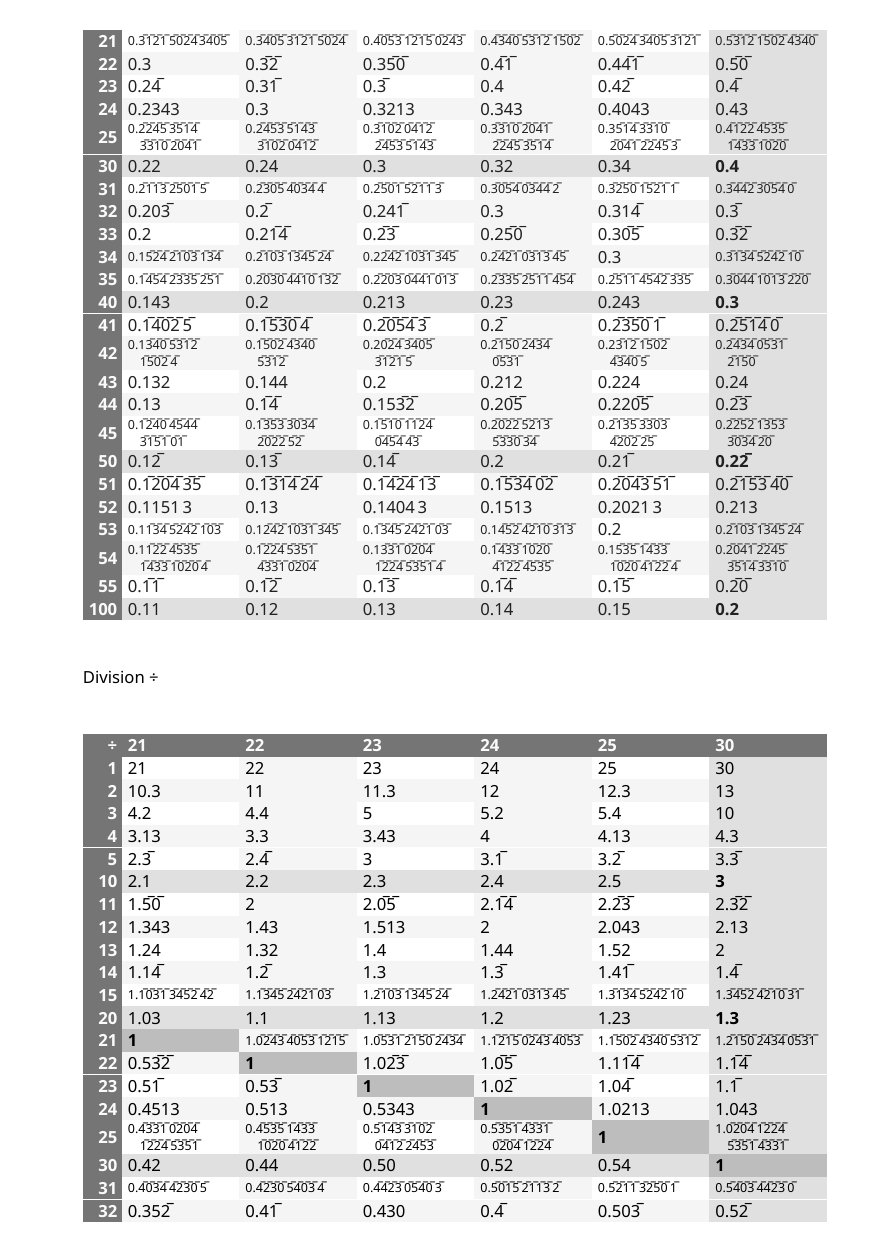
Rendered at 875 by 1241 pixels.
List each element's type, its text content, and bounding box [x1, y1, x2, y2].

table_cell 0.24 [709, 370, 827, 393]
table_cell 0.3̅4̅0̅5̅ 3̅1̅2̅1̅ 5̅0̅2̅4̅ [239, 30, 357, 52]
table_cell 0.2̅3̅ [357, 223, 474, 245]
table_cell 0.13 [122, 393, 239, 416]
table_cell 0.4̅0̅5̅3̅ 1̅2̅1̅5̅ 0̅2̅4̅3̅ [357, 30, 474, 52]
table_cell 21 [83, 1029, 122, 1052]
table_cell 0.1̅3̅4̅5̅ 2̅4̅2̅1̅ 0̅3̅ [357, 518, 474, 541]
table_cell 0.3̅2̅ [239, 52, 357, 75]
table_cell 30 [83, 1154, 122, 1177]
table_cell 0.44̅1̅ [592, 52, 709, 75]
table_cell 0.314̅ [592, 200, 709, 223]
table_cell 41 [83, 314, 122, 336]
table_cell 2.043 [592, 916, 709, 938]
table_cell 0.1513 [474, 495, 592, 518]
table_cell 2.1̅4̅ [474, 893, 592, 916]
table_cell 0.52 [474, 1154, 592, 1177]
table_cell 0.3̅0̅5̅4̅ 0̅3̅4̅4̅ 2̅ [474, 177, 592, 200]
table_cell 52 [83, 495, 122, 518]
table_cell 0.243 [592, 291, 709, 313]
table_cell 30 [709, 757, 827, 779]
table_cell 0.2̅3̅3̅5̅ 2̅5̅1̅1̅ 4̅5̅4̅ [474, 268, 592, 291]
table_cell 40 [83, 291, 122, 313]
table_cell 2.0̅5̅ [357, 893, 474, 916]
table_cell 0.51̅ [122, 1075, 239, 1097]
table_cell 1.2 [474, 1006, 592, 1029]
table_cell 3.13 [122, 825, 239, 847]
table_cell 0.20̅5̅ [474, 393, 592, 416]
table_cell 0.224 [592, 370, 709, 393]
table_cell 4 [474, 825, 592, 847]
table_cell 0.213 [357, 291, 474, 313]
table_header 24 [474, 734, 592, 757]
table_cell 0.14̅5̅2̅ 4̅2̅1̅0̅ 3̅1̅3̅ [474, 518, 592, 541]
table_cell 0.1̅4̅ [239, 393, 357, 416]
table_cell 1.513 [357, 916, 474, 938]
table_cell 1.1 [239, 1006, 357, 1029]
table_cell 22 [83, 1052, 122, 1074]
table_cell 43 [83, 370, 122, 393]
table_cell 0.2 [592, 518, 709, 541]
table_cell 1 [357, 1075, 474, 1097]
table_cell 3.1̅ [474, 848, 592, 870]
table_cell 0.3̅1̅3̅4̅ 5̅2̅4̅2̅ 1̅0̅ [709, 245, 827, 268]
table_cell 0.2̅5̅0̅1̅ 5̅2̅1̅1̅ 3̅ [357, 177, 474, 200]
table_cell 0.54 [592, 1154, 709, 1177]
table_cell 2.3̅2̅ [709, 893, 827, 916]
table_cell 0.42̅ [592, 75, 709, 98]
table_cell 24 [83, 1097, 122, 1120]
table_cell 0.21̅ [592, 450, 709, 473]
table_cell 1.1̅0̅3̅1̅ 3̅4̅5̅2̅ 4̅2̅ [122, 984, 239, 1006]
table_cell 1 [474, 1097, 592, 1120]
table_cell 1.0̅2̅4̅3̅ 4̅0̅5̅3̅ 1̅2̅1̅5̅ [239, 1029, 357, 1052]
table_cell 12.3 [592, 779, 709, 802]
table_cell 0.2021 3 [592, 495, 709, 518]
table_cell 0.2̅0̅2̅2̅ 5̅2̅1̅3̅ 5̅3̅3̅0̅ 3̅4̅ [474, 416, 592, 450]
table_cell 1.1̅ [709, 1075, 827, 1097]
table_cell 0.23 [474, 291, 592, 313]
table_cell 31 [83, 177, 122, 200]
table_cell 0.2̅0̅ [709, 575, 827, 598]
table_cell 0.14 [474, 598, 592, 620]
table_cell 0.2 [239, 291, 357, 313]
table_cell 25 [83, 120, 122, 154]
table_cell 1.02̅3̅ [357, 1052, 474, 1074]
subtitle Division ÷ [83, 666, 827, 688]
table_cell 0.1̅2̅0̅4̅ 3̅5̅ [122, 473, 239, 495]
table_cell 0.153̅2̅ [357, 393, 474, 416]
table_cell 1.3̅ [474, 961, 592, 984]
table_cell 0.13 [239, 495, 357, 518]
table_cell 0.1̅4̅0̅2̅ 5̅ [122, 314, 239, 336]
table_cell 1.23 [592, 1006, 709, 1029]
table_cell 0.50 [357, 1154, 474, 1177]
table_cell 1.0̅5̅3̅1̅ 2̅1̅5̅0̅ 2̅4̅3̅4̅ [357, 1029, 474, 1052]
table_cell 0.4̅1̅2̅2̅ 4̅5̅3̅5̅ 1̅4̅3̅3̅ 1̅0̅2̅0̅ [709, 120, 827, 154]
table_cell 0.3 [474, 200, 592, 223]
table_cell 0.2̅0̅5̅4̅ 3̅ [357, 314, 474, 336]
table_cell 0.4̅5̅3̅5̅ 1̅4̅3̅3̅ 1̅0̅2̅0̅ 4̅1̅2̅2̅ [239, 1120, 357, 1154]
table_cell 0.3 [592, 245, 709, 268]
table_cell 0.13̅4̅0̅ 5̅3̅1̅2̅ 1̅5̅0̅2̅ 4̅ [122, 336, 239, 370]
table_header 30 [709, 734, 827, 757]
table_cell 1.24 [122, 938, 239, 961]
table_cell 0.4̅3̅3̅1̅ 0̅2̅0̅4̅ 1̅2̅2̅4̅ 5̅3̅5̅1̅ [122, 1120, 239, 1154]
table_cell 0.13 [357, 598, 474, 620]
table_cell 33 [83, 223, 122, 245]
table_cell 0.2̅2̅5̅2̅ 1̅3̅5̅3̅ 3̅0̅3̅4̅ 2̅0̅ [709, 416, 827, 450]
table_cell 45 [83, 416, 122, 450]
table_cell 1.13 [357, 1006, 474, 1029]
table_cell 0.22̅4̅2̅ 1̅0̅3̅1̅ 3̅4̅5̅ [357, 245, 474, 268]
table_cell 0.2 [122, 223, 239, 245]
table_cell 0.3̅2̅5̅0̅ 1̅5̅2̅1̅ 1̅ [592, 177, 709, 200]
table_cell 0.53̅2̅ [122, 1052, 239, 1074]
table_cell 0.1̅4̅2̅4̅ 1̅3̅ [357, 473, 474, 495]
table_cell 3 [709, 870, 827, 893]
table_cell 0.1404 3 [357, 495, 474, 518]
table_cell 2 [83, 779, 122, 802]
table_cell 0.3 [709, 291, 827, 313]
table_cell 10.3 [122, 779, 239, 802]
table_cell 10 [709, 802, 827, 825]
table_cell 54 [83, 541, 122, 575]
table_cell 0.1̅1̅ [122, 575, 239, 598]
table_cell 0.1̅3̅5̅3̅ 3̅0̅3̅4̅ 2̅0̅2̅2̅ 5̅2̅ [239, 416, 357, 450]
table_cell 51 [83, 473, 122, 495]
table_cell 0.4̅4̅2̅3̅ 0̅5̅4̅0̅ 3̅ [357, 1177, 474, 1199]
table_cell 25 [592, 757, 709, 779]
table_cell 0.5̅0̅2̅4̅ 3̅4̅0̅5̅ 3̅1̅2̅1̅ [592, 30, 709, 52]
table_cell 13 [83, 938, 122, 961]
table_cell 21 [122, 757, 239, 779]
table_cell 0.203̅ [122, 200, 239, 223]
table_cell 1.03 [122, 1006, 239, 1029]
table_cell 0.4 [474, 75, 592, 98]
table_cell 14 [83, 961, 122, 984]
table_cell 0.1̅5̅ [592, 575, 709, 598]
table_cell 3 [357, 848, 474, 870]
table_cell 0.42 [122, 1154, 239, 1177]
table_cell 0.1̅2̅ [239, 575, 357, 598]
table_cell 0.53̅ [239, 1075, 357, 1097]
table_cell 2.1 [122, 870, 239, 893]
table_cell 0.3213 [357, 98, 474, 120]
table_cell 0.4513 [122, 1097, 239, 1120]
table_cell 0.21̅4̅ [239, 223, 357, 245]
table_cell 5 [357, 802, 474, 825]
table_cell 0.32 [474, 155, 592, 177]
table_cell 0.44 [239, 1154, 357, 1177]
table_cell 1.0̅5̅ [474, 1052, 592, 1074]
table_cell 23 [83, 75, 122, 98]
table_cell 1 [239, 1052, 357, 1074]
table_cell 25 [83, 1120, 122, 1154]
table_cell 0.4043 [592, 98, 709, 120]
table_cell 0.2̅4̅3̅4̅ 0̅5̅3̅1̅ 2̅1̅5̅0̅ [709, 336, 827, 370]
table_cell 0.4̅1̅ [474, 52, 592, 75]
table_cell 12 [474, 779, 592, 802]
table_cell 0.4̅3̅4̅0̅ 5̅3̅1̅2̅ 1̅5̅0̅2̅ [474, 30, 592, 52]
table_header ÷ [83, 734, 122, 757]
table_cell 1 [709, 1154, 827, 1177]
table_cell 2 [709, 938, 827, 961]
table_cell 1.2̅4̅2̅1̅ 0̅3̅1̅3̅ 4̅5̅ [474, 984, 592, 1006]
table_cell 2.5 [592, 870, 709, 893]
table_cell 24 [474, 757, 592, 779]
table_cell 0.2̅3̅5̅0̅ 1̅ [592, 314, 709, 336]
table_cell 0.3 [357, 155, 474, 177]
table_cell 2.3̅ [122, 848, 239, 870]
table_cell 0.430 [357, 1200, 474, 1222]
table_cell 1.14̅ [122, 961, 239, 984]
table_cell 1.2̅ [239, 961, 357, 984]
table_cell 0.4̅ [709, 75, 827, 98]
table_cell 0.3̅3̅1̅0̅ 2̅0̅4̅1̅ 2̅2̅4̅5̅ 3̅5̅1̅4̅ [474, 120, 592, 154]
table_cell 0.11 [122, 598, 239, 620]
table_cell 13 [709, 779, 827, 802]
table_cell 0.5̅2̅1̅1̅ 3̅2̅5̅0̅ 1̅ [592, 1177, 709, 1199]
table_cell 2 [474, 916, 592, 938]
table_cell 0.1̅2̅2̅4̅ 5̅3̅5̅1̅ 4̅3̅3̅1̅ 0̅2̅0̅4̅ [239, 541, 357, 575]
table_cell 0.4̅0̅3̅4̅ 4̅2̅3̅0̅ 5̅ [122, 1177, 239, 1199]
table_cell 0.2̅2̅4̅5̅ 3̅5̅1̅4̅ 3̅3̅1̅0̅ 2̅0̅4̅1̅ [122, 120, 239, 154]
table_cell 30 [83, 155, 122, 177]
table_cell 1.5̅0̅ [122, 893, 239, 916]
table_cell 1.52 [592, 938, 709, 961]
table_cell 0.35̅0̅ [357, 52, 474, 75]
table_cell 11 [83, 893, 122, 916]
table_cell 1.3̅1̅3̅4̅ 5̅2̅4̅2̅ 1̅0̅ [592, 984, 709, 1006]
table_cell 0.31̅ [239, 75, 357, 98]
table_cell 0.3̅1̅0̅2̅ 0̅4̅1̅2̅ 2̅4̅5̅3̅ 5̅1̅4̅3̅ [357, 120, 474, 154]
table_cell 0.35̅1̅4̅ 3̅3̅1̅0̅ 2̅0̅4̅1̅ 2̅2̅4̅5̅ 3̅ [592, 120, 709, 154]
table_header 25 [592, 734, 709, 757]
table_cell 0.5343 [357, 1097, 474, 1120]
table_cell 1.2̅1̅5̅0̅ 2̅4̅3̅4̅ 0̅5̅3̅1̅ [709, 1029, 827, 1052]
table_cell 100 [83, 598, 122, 620]
table_cell 53 [83, 518, 122, 541]
table_cell 4.3 [709, 825, 827, 847]
table_cell 0.2̅1̅1̅3̅ 2̅5̅0̅1̅ 5̅ [122, 177, 239, 200]
table_cell 0.2 [357, 370, 474, 393]
table_cell 1.1̅2̅1̅5̅ 0̅2̅4̅3̅ 4̅0̅5̅3̅ [474, 1029, 592, 1052]
table_cell 1.41̅ [592, 961, 709, 984]
table_cell 0.2̅4̅5̅3̅ 5̅1̅4̅3̅ 3̅1̅0̅2̅ 0̅4̅1̅2̅ [239, 120, 357, 154]
table_cell 0.1̅5̅1̅0̅ 1̅1̅2̅4̅ 0̅4̅5̅4̅ 4̅3̅ [357, 416, 474, 450]
table_cell 0.12̅4̅2̅ 1̅0̅3̅1̅ 3̅4̅5̅ [239, 518, 357, 541]
table_cell 0.41̅ [239, 1200, 357, 1222]
table_cell 1 [122, 1029, 239, 1052]
table_cell 1.02̅ [474, 1075, 592, 1097]
table_cell 0.3̅2̅ [709, 223, 827, 245]
table_cell 35 [83, 268, 122, 291]
table_cell 20 [83, 1006, 122, 1029]
table_cell 1.1̅4̅ [709, 1052, 827, 1074]
table_cell 5.2 [474, 802, 592, 825]
table_cell 0.3̅ [357, 75, 474, 98]
table_cell 0.1̅4̅3̅3̅ 1̅0̅2̅0̅ 4̅1̅2̅2̅ 4̅5̅3̅5̅ [474, 541, 592, 575]
table_cell 1.0213 [592, 1097, 709, 1120]
table_cell 31 [83, 1177, 122, 1199]
table_cell 3.3 [239, 825, 357, 847]
table_cell 0.1̅2̅4̅0̅ 4̅5̅4̅4̅ 3̅1̅5̅1̅ 0̅1̅ [122, 416, 239, 450]
table_cell 1.2̅1̅0̅3̅ 1̅3̅4̅5̅ 2̅4̅ [357, 984, 474, 1006]
table_cell 0.43 [709, 98, 827, 120]
table_cell 0.2̅3̅0̅5̅ 4̅0̅3̅4̅ 4̅ [239, 177, 357, 200]
table_cell 32 [83, 1200, 122, 1222]
table_cell 0.3̅4̅4̅2̅ 3̅0̅5̅4̅ 0̅ [709, 177, 827, 200]
table_cell 0.1̅5̅0̅2̅ 4̅3̅4̅0̅ 5̅3̅1̅2̅ [239, 336, 357, 370]
table_cell 0.2̅ [474, 314, 592, 336]
table_cell 0.5̅1̅4̅3̅ 3̅1̅0̅2̅ 0̅4̅1̅2̅ 2̅4̅5̅3̅ [357, 1120, 474, 1154]
table_cell 0.1151 3 [122, 495, 239, 518]
table_cell 50 [83, 450, 122, 473]
table_cell 0.34 [592, 155, 709, 177]
table_cell 4.4 [239, 802, 357, 825]
table_cell 0.212 [474, 370, 592, 393]
table_cell 2.4̅ [239, 848, 357, 870]
table_cell 42 [83, 336, 122, 370]
table_cell 2.2̅3̅ [592, 893, 709, 916]
table_cell 2.3 [357, 870, 474, 893]
table_cell 0.5̅3̅1̅2̅ 1̅5̅0̅2̅ 4̅3̅4̅0̅ [709, 30, 827, 52]
table_cell 0.2̅5̅1̅4̅ 0̅ [709, 314, 827, 336]
table_cell 0.5̅0̅ [709, 52, 827, 75]
table_cell 2.4 [474, 870, 592, 893]
table_cell 0.2̅3̅ [709, 393, 827, 416]
table_cell 0.1̅3̅ [357, 575, 474, 598]
table_cell 0.5̅0̅1̅5̅ 2̅1̅1̅3̅ 2̅ [474, 1177, 592, 1199]
table_cell 3.2̅ [592, 848, 709, 870]
table_cell 1.43 [239, 916, 357, 938]
table_cell 0.2̅1̅0̅3̅ 1̅3̅4̅5̅ 2̅4̅ [239, 245, 357, 268]
table_cell 0.5̅3̅5̅1̅ 4̅3̅3̅1̅ 0̅2̅0̅4̅ 1̅2̅2̅4̅ [474, 1120, 592, 1154]
table_cell 22 [83, 52, 122, 75]
table_cell 0.2̅1̅0̅3̅ 1̅3̅4̅5̅ 2̅4̅ [709, 518, 827, 541]
table_cell 0.3 [239, 98, 357, 120]
table_cell 1.3 [709, 1006, 827, 1029]
table_cell 0.23̅1̅2̅ 1̅5̅0̅2̅ 4̅3̅4̅0̅ 5̅ [592, 336, 709, 370]
table_cell 2.13 [709, 916, 827, 938]
table_cell 0.2̅1̅5̅3̅ 4̅0̅ [709, 473, 827, 495]
table_cell 0.343 [474, 98, 592, 120]
table_cell 0.15̅3̅5̅ 1̅4̅3̅3̅ 1̅0̅2̅0̅ 4̅1̅2̅2̅ 4̅ [592, 541, 709, 575]
table_cell 0.24 [239, 155, 357, 177]
table_cell 0.2̅1̅3̅5̅ 3̅3̅0̅3̅ 4̅2̅0̅2̅ 2̅5̅ [592, 416, 709, 450]
table_cell 1.32 [239, 938, 357, 961]
table_cell 0.4 [709, 155, 827, 177]
table_cell 0.2̅ [239, 200, 357, 223]
table_cell 0.30̅5̅ [592, 223, 709, 245]
table_cell 0.22 [122, 155, 239, 177]
table_cell 0.352̅ [122, 1200, 239, 1222]
table_header 22 [239, 734, 357, 757]
table_cell 0.24̅ [122, 75, 239, 98]
table_cell 0.11̅2̅2̅ 4̅5̅3̅5̅ 1̅4̅3̅3̅ 1̅0̅2̅0̅ 4̅ [122, 541, 239, 575]
table_cell 0.52̅ [709, 1200, 827, 1222]
table_cell 0.3̅1̅2̅1̅ 5̅0̅2̅4̅ 3̅4̅0̅5̅ [122, 30, 239, 52]
table_cell 5 [83, 848, 122, 870]
table_cell 0.22̅ [709, 450, 827, 473]
table_cell 0.2̅1̅5̅0̅ 2̅4̅3̅4̅ 0̅5̅3̅1̅ [474, 336, 592, 370]
table_cell 1.4̅ [709, 961, 827, 984]
table_cell 0.1̅5̅3̅4̅ 0̅2̅ [474, 473, 592, 495]
table_cell 3.43 [357, 825, 474, 847]
table_cell 0.2343 [122, 98, 239, 120]
table_cell 23 [357, 757, 474, 779]
table_cell 0.2̅0̅3̅0̅ 4̅4̅1̅0̅ 1̅3̅2̅ [239, 268, 357, 291]
table_cell 11 [239, 779, 357, 802]
table_cell 0.12 [239, 598, 357, 620]
table_cell 0.13̅ [239, 450, 357, 473]
table_cell 0.25̅0̅ [474, 223, 592, 245]
table_cell 32 [83, 200, 122, 223]
table_cell 4.13 [592, 825, 709, 847]
table_cell 15 [83, 984, 122, 1006]
table_cell 0.144 [239, 370, 357, 393]
table_cell 1.1̅3̅4̅5̅ 2̅4̅2̅1̅ 0̅3̅ [239, 984, 357, 1006]
table_cell 1 [83, 757, 122, 779]
table_cell 0.503̅ [592, 1200, 709, 1222]
table_cell 0.213 [709, 495, 827, 518]
table_cell 0.1̅3̅1̅4̅ 2̅4̅ [239, 473, 357, 495]
table_cell 0.5̅4̅0̅3̅ 4̅4̅2̅3̅ 0̅ [709, 1177, 827, 1199]
table_cell 4 [83, 825, 122, 847]
table_cell 11.3 [357, 779, 474, 802]
table_cell 1.3̅4̅5̅2̅ 4̅2̅1̅0̅ 3̅1̅ [709, 984, 827, 1006]
table_cell 4.2 [122, 802, 239, 825]
table_cell 44 [83, 393, 122, 416]
table_cell 1.3 [357, 961, 474, 984]
table_cell 0.1̅5̅3̅0̅ 4̅ [239, 314, 357, 336]
table_cell 1.04̅ [592, 1075, 709, 1097]
table_cell 0.132 [122, 370, 239, 393]
table_cell 2.2 [239, 870, 357, 893]
table_cell 0.241̅ [357, 200, 474, 223]
table_cell 0.2̅0̅4̅3̅ 5̅1̅ [592, 473, 709, 495]
table_cell 0.1̅4̅ [474, 575, 592, 598]
table_cell 0.220̅5̅ [592, 393, 709, 416]
table_cell 0.1̅4̅5̅4̅ 2̅3̅3̅5̅ 2̅5̅1̅ [122, 268, 239, 291]
table_cell 1.343 [122, 916, 239, 938]
table_cell 0.3 [122, 52, 239, 75]
table_cell 0.4̅2̅3̅0̅ 5̅4̅0̅3̅ 4̅ [239, 1177, 357, 1199]
table_cell 55 [83, 575, 122, 598]
table_cell 21 [83, 30, 122, 52]
table_header 23 [357, 734, 474, 757]
table_cell 10 [83, 870, 122, 893]
table_cell 0.2̅4̅2̅1̅ 0̅3̅1̅3̅ 4̅5̅ [474, 245, 592, 268]
table_cell 23 [83, 1075, 122, 1097]
table_cell 0.15 [592, 598, 709, 620]
table_cell 12 [83, 916, 122, 938]
table_cell 0.143 [122, 291, 239, 313]
table_cell 34 [83, 245, 122, 268]
table_cell 3.3̅ [709, 848, 827, 870]
table_cell 24 [83, 98, 122, 120]
table_cell 1.44 [474, 938, 592, 961]
table_cell 0.15̅2̅4̅ 2̅1̅0̅3̅ 1̅3̅4̅ [122, 245, 239, 268]
table_cell 0.14̅ [357, 450, 474, 473]
table_cell 22 [239, 757, 357, 779]
table_cell 1.1̅5̅0̅2̅ 4̅3̅4̅0̅ 5̅3̅1̅2̅ [592, 1029, 709, 1052]
table_header 21 [122, 734, 239, 757]
table_cell 0.13̅3̅1̅ 0̅2̅0̅4̅ 1̅2̅2̅4̅ 5̅3̅5̅1̅ 4̅ [357, 541, 474, 575]
table_cell 1.11̅4̅ [592, 1052, 709, 1074]
table_cell 0.2̅0̅4̅1̅ 2̅2̅4̅5̅ 3̅5̅1̅4̅ 3̅3̅1̅0̅ [709, 541, 827, 575]
table_cell 3 [83, 802, 122, 825]
table_cell 0.2̅5̅1̅1̅ 4̅5̅4̅2̅ 3̅3̅5̅ [592, 268, 709, 291]
table_cell 1.0̅2̅0̅4̅ 1̅2̅2̅4̅ 5̅3̅5̅1̅ 4̅3̅3̅1̅ [709, 1120, 827, 1154]
table_cell 0.20̅2̅4̅ 3̅4̅0̅5̅ 3̅1̅2̅1̅ 5̅ [357, 336, 474, 370]
table_cell 1.043 [709, 1097, 827, 1120]
table_cell 0.12̅ [122, 450, 239, 473]
table_cell 0.3̅0̅4̅4̅ 1̅0̅1̅3̅ 2̅2̅0̅ [709, 268, 827, 291]
table_cell 0.513 [239, 1097, 357, 1120]
table_cell 1 [592, 1120, 709, 1154]
table_cell 0.2 [474, 450, 592, 473]
table_cell 0.3̅ [709, 200, 827, 223]
table_cell 0.2̅2̅0̅3̅ 0̅4̅4̅1̅ 0̅1̅3̅ [357, 268, 474, 291]
table_cell 0.4̅ [474, 1200, 592, 1222]
table_cell 0.11̅3̅4̅ 5̅2̅4̅2̅ 1̅0̅3̅ [122, 518, 239, 541]
table_cell 5.4 [592, 802, 709, 825]
table_cell 0.2 [709, 598, 827, 620]
table_cell 2 [239, 893, 357, 916]
table_cell 1.4 [357, 938, 474, 961]
